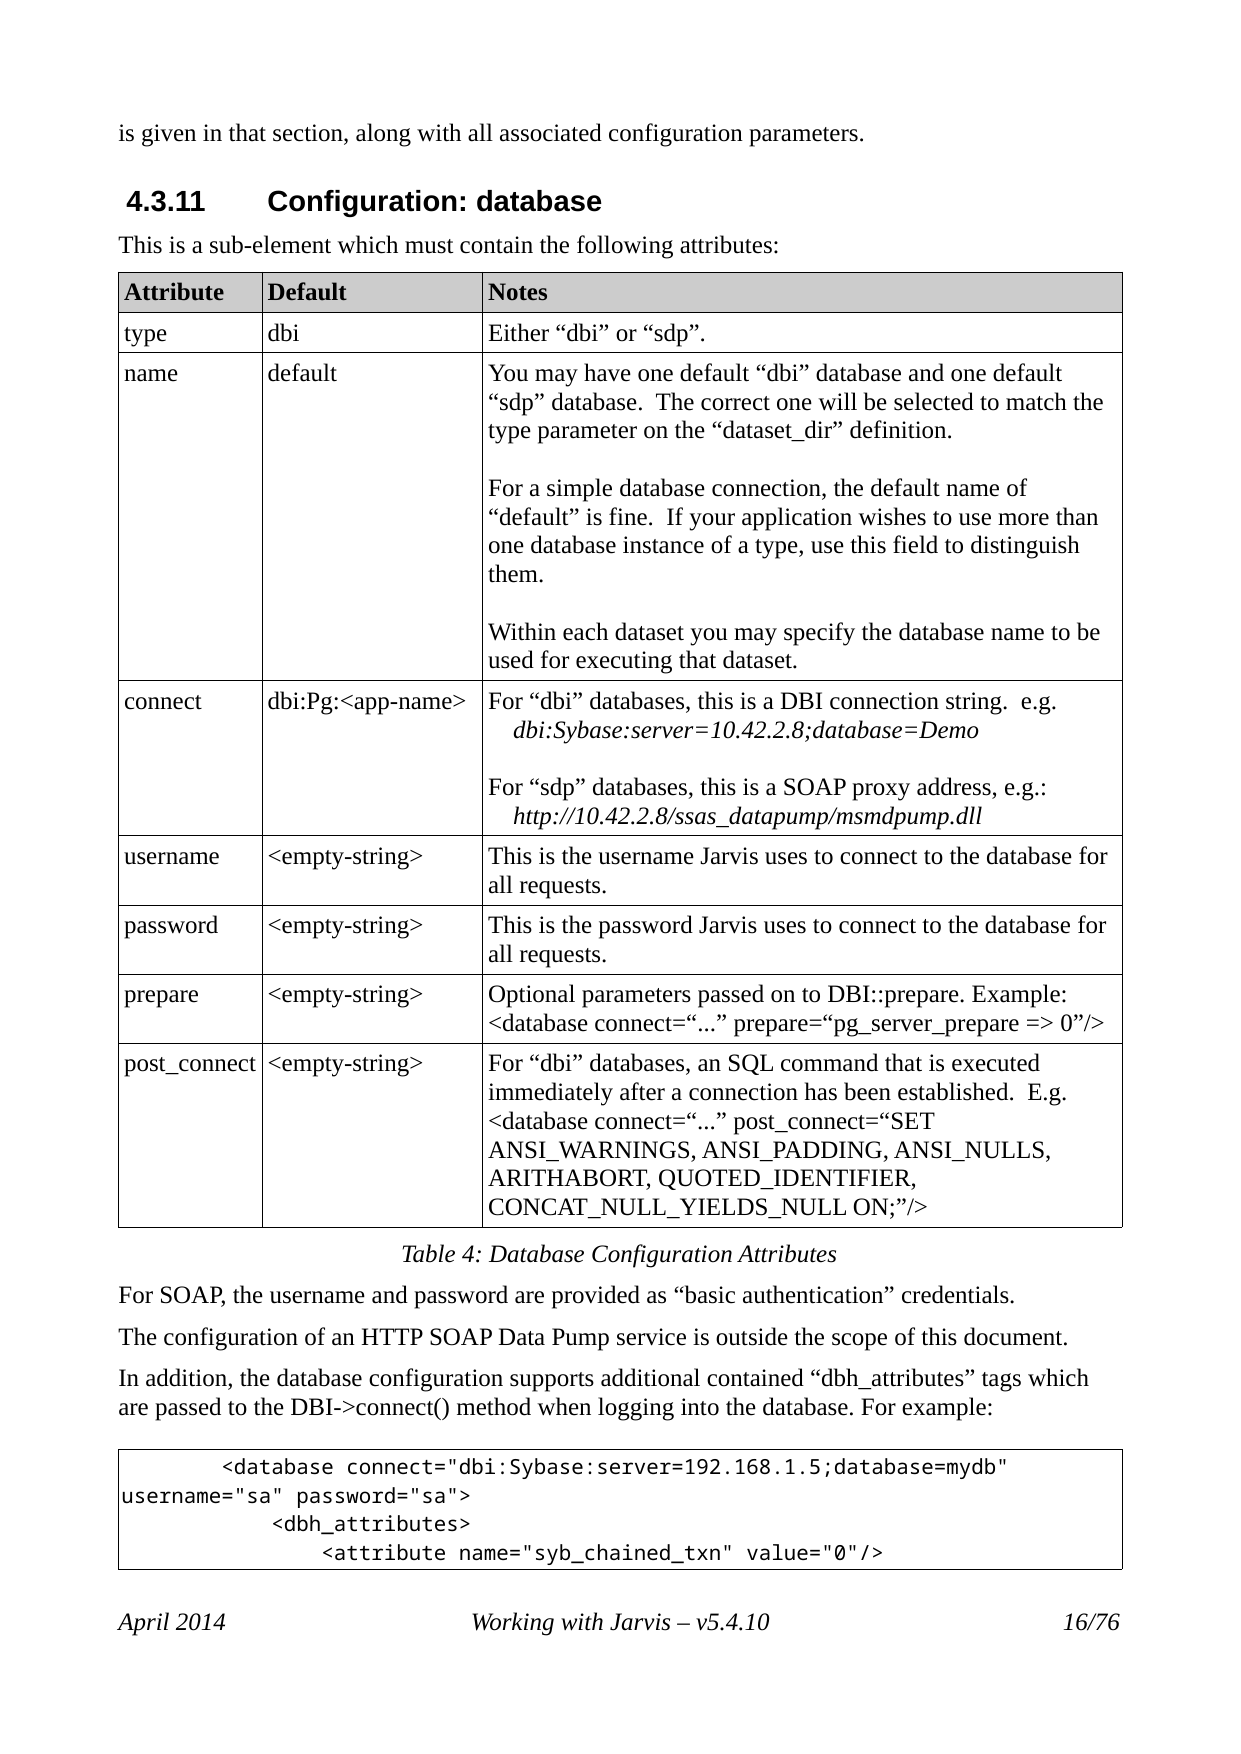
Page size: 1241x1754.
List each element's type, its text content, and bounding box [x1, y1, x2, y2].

text For SOAP, the username and password are provided as “basic authentication” credentials. [118, 1281, 1122, 1309]
text The configuration of an HTTP SOAP Data Pump service is outside the scope of this document. [118, 1322, 1122, 1351]
table_cell <empty-string> [263, 836, 482, 904]
table_cell You may have one default “dbi” database and one default “sdp” database. The correct one will be selected to match the type parameter on the “dataset_dir” definition. For a simple database connection, the default name of “default” is fine. If your application wishes to use more than one database instance of a type, use this field to distinguish them. Within each dataset you may specify the database name to be used for executing that dataset. [483, 353, 1122, 680]
text <dbh_attributes> [119, 1506, 1122, 1534]
table_cell Either “dbi” or “sdp”. [483, 313, 1122, 352]
table_cell connect [119, 681, 262, 835]
table_cell Optional parameters passed on to DBI::prepare. Example: <database connect=“...” prepare=“pg_server_prepare => 0”/> [483, 975, 1122, 1043]
table_header Default [263, 273, 482, 312]
table_cell type [119, 313, 262, 352]
table_cell <empty-string> [263, 906, 482, 973]
text Table 4: Database Configuration Attributes [118, 1239, 1122, 1268]
table_cell This is the password Jarvis uses to connect to the database for all requests. [483, 906, 1122, 973]
text is given in that section, along with all associated configuration parameters. [118, 118, 1122, 147]
subtitle Configuration: database [118, 184, 1122, 218]
table_header Notes [483, 273, 1122, 312]
table_cell default [263, 353, 482, 680]
table_cell dbi:Pg:<app-name> [263, 681, 482, 835]
table_header Attribute [119, 273, 262, 312]
table_cell This is the username Jarvis uses to connect to the database for all requests. [483, 836, 1122, 904]
table_cell post_connect [119, 1044, 262, 1227]
text This is a sub-element which must contain the following attributes: [118, 230, 1122, 259]
table_cell <empty-string> [263, 975, 482, 1043]
table_cell <empty-string> [263, 1044, 482, 1227]
table_cell prepare [119, 975, 262, 1043]
table_cell For “dbi” databases, this is a DBI connection string. e.g. dbi:Sybase:server=10.42.2.8;database=Demo For “sdp” databases, this is a SOAP proxy address, e.g.: http://10.42.2.8/ssas_datapump/msmdpump.dll [483, 681, 1122, 835]
text <attribute name="syb_chained_txn" value="0"/> [119, 1534, 1122, 1569]
text In addition, the database configuration supports additional contained “dbh_attributes” tags which are passed to the DBI->connect() method when logging into the database. For example: [118, 1363, 1122, 1421]
table_cell username [119, 836, 262, 904]
table_cell For “dbi” databases, an SQL command that is executed immediately after a connection has been established. E.g. <database connect=“...” post_connect=“SET ANSI_WARNINGS, ANSI_PADDING, ANSI_NULLS, ARITHABORT, QUOTED_IDENTIFIER, CONCAT_NULL_YIELDS_NULL ON;”/> [483, 1044, 1122, 1227]
table_cell dbi [263, 313, 482, 352]
text <database connect="dbi:Sybase:server=192.168.1.5;database=mydb" username="sa" password="sa"> [119, 1450, 1122, 1506]
table_cell name [119, 353, 262, 680]
table_cell password [119, 906, 262, 973]
